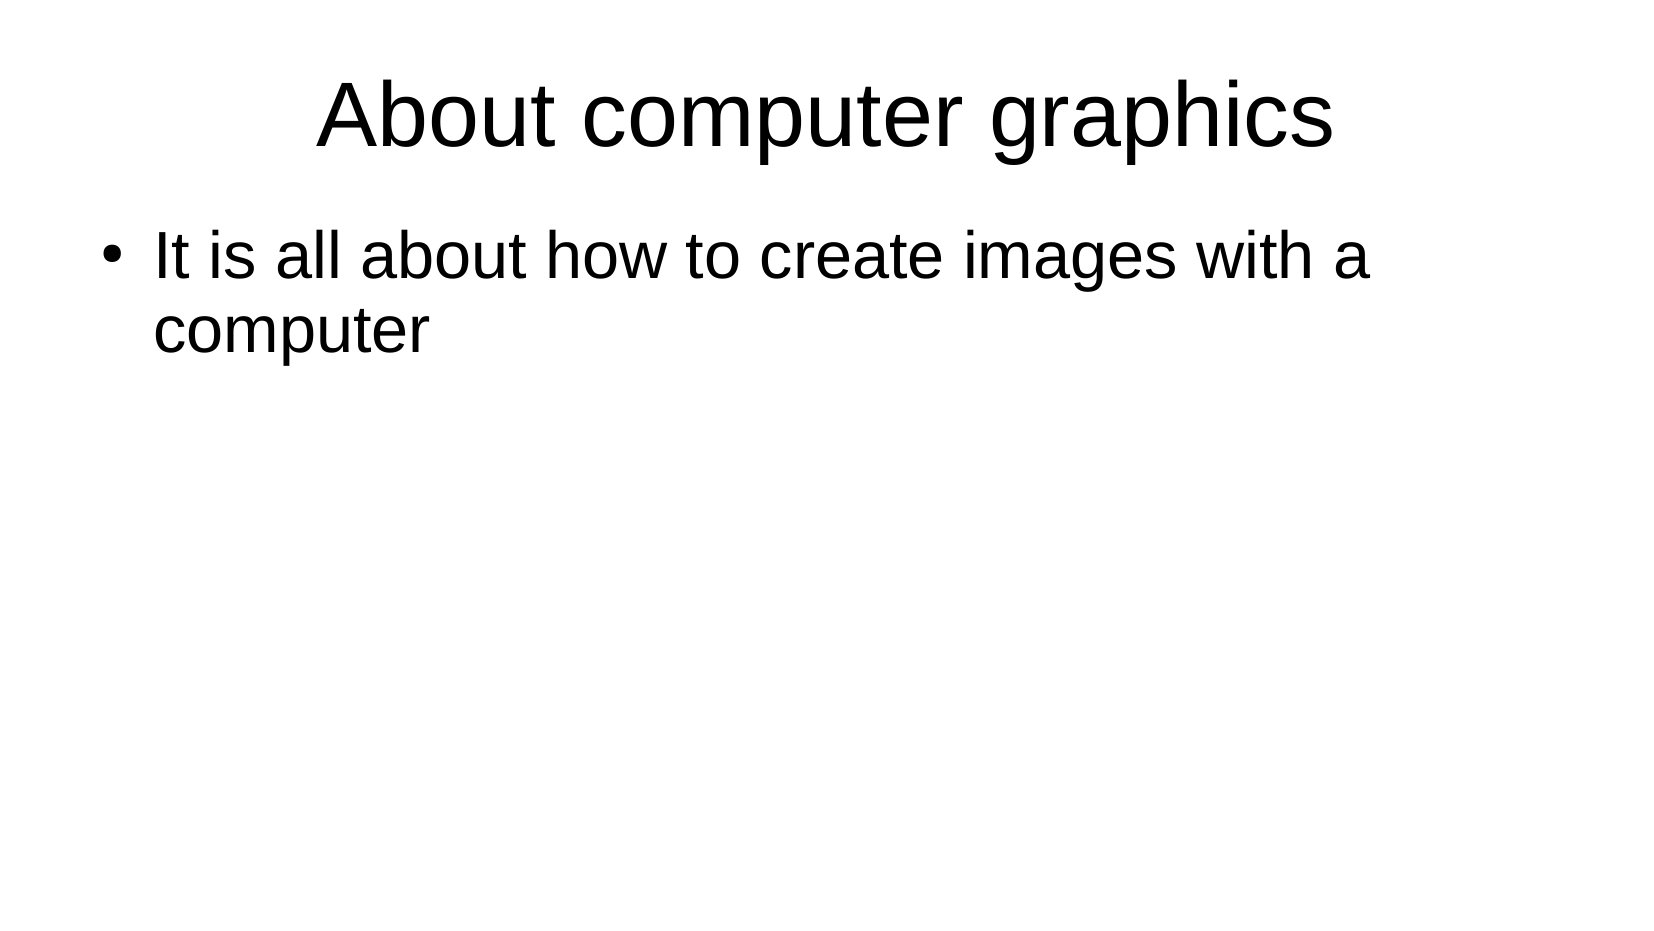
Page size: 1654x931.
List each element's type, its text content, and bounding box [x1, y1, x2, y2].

title About computer graphics [82, 37, 1571, 193]
list It is all about how to create images with a computer [82, 217, 1571, 758]
